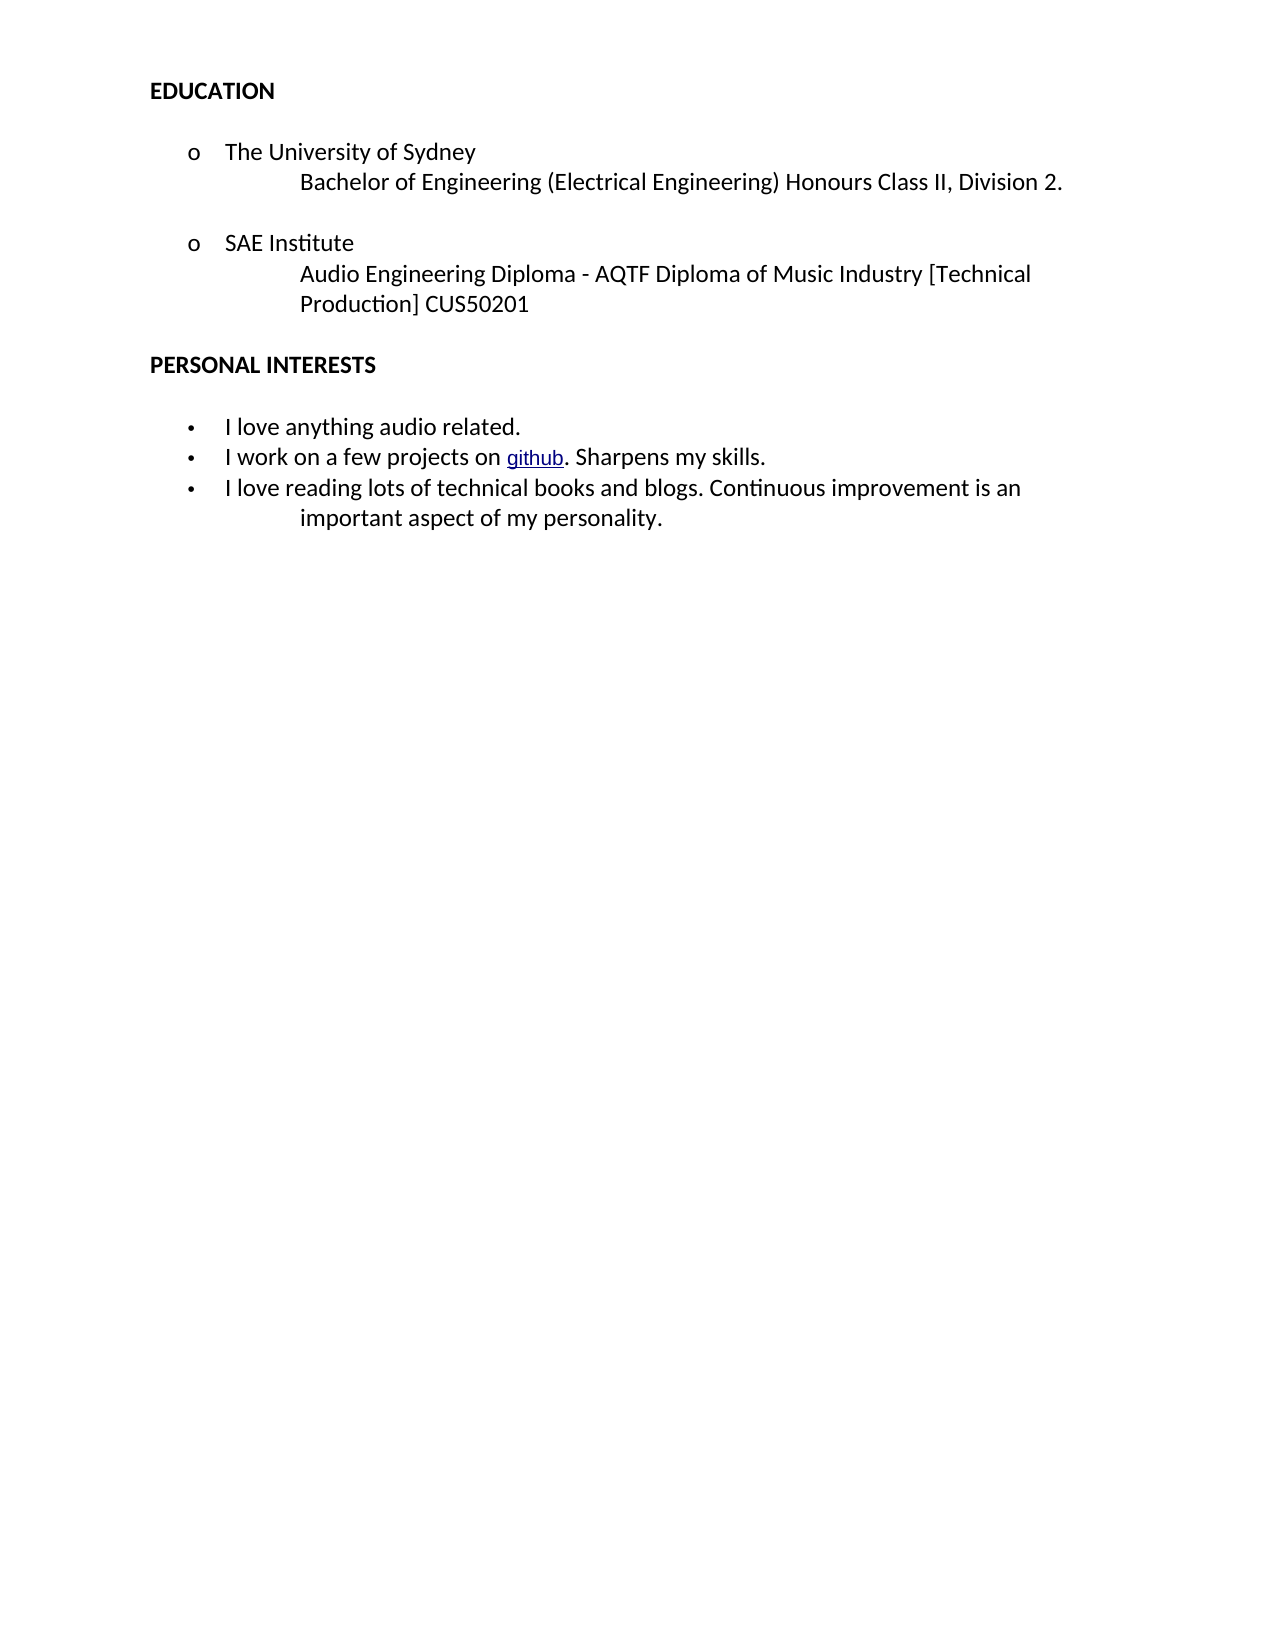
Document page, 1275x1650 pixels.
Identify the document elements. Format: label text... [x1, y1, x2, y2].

list I work on a few projects on github. Sharpens my skills. [187, 441, 1125, 472]
list SAE Institute Audio Engineering Diploma - AQTF Diploma of Music Industry [Technical Production] CUS50201 [187, 228, 1125, 319]
text PERSONAL INTERESTS [150, 350, 1125, 380]
list I love reading lots of technical books and blogs. Continuous improvement is an important aspect of my personality. [187, 472, 1125, 533]
list The University of Sydney Bachelor of Engineering (Electrical Engineering) Honours Class II, Division 2. [187, 136, 1125, 197]
text EDUCATION [150, 75, 1125, 106]
list I love anything audio related. [187, 411, 1125, 441]
